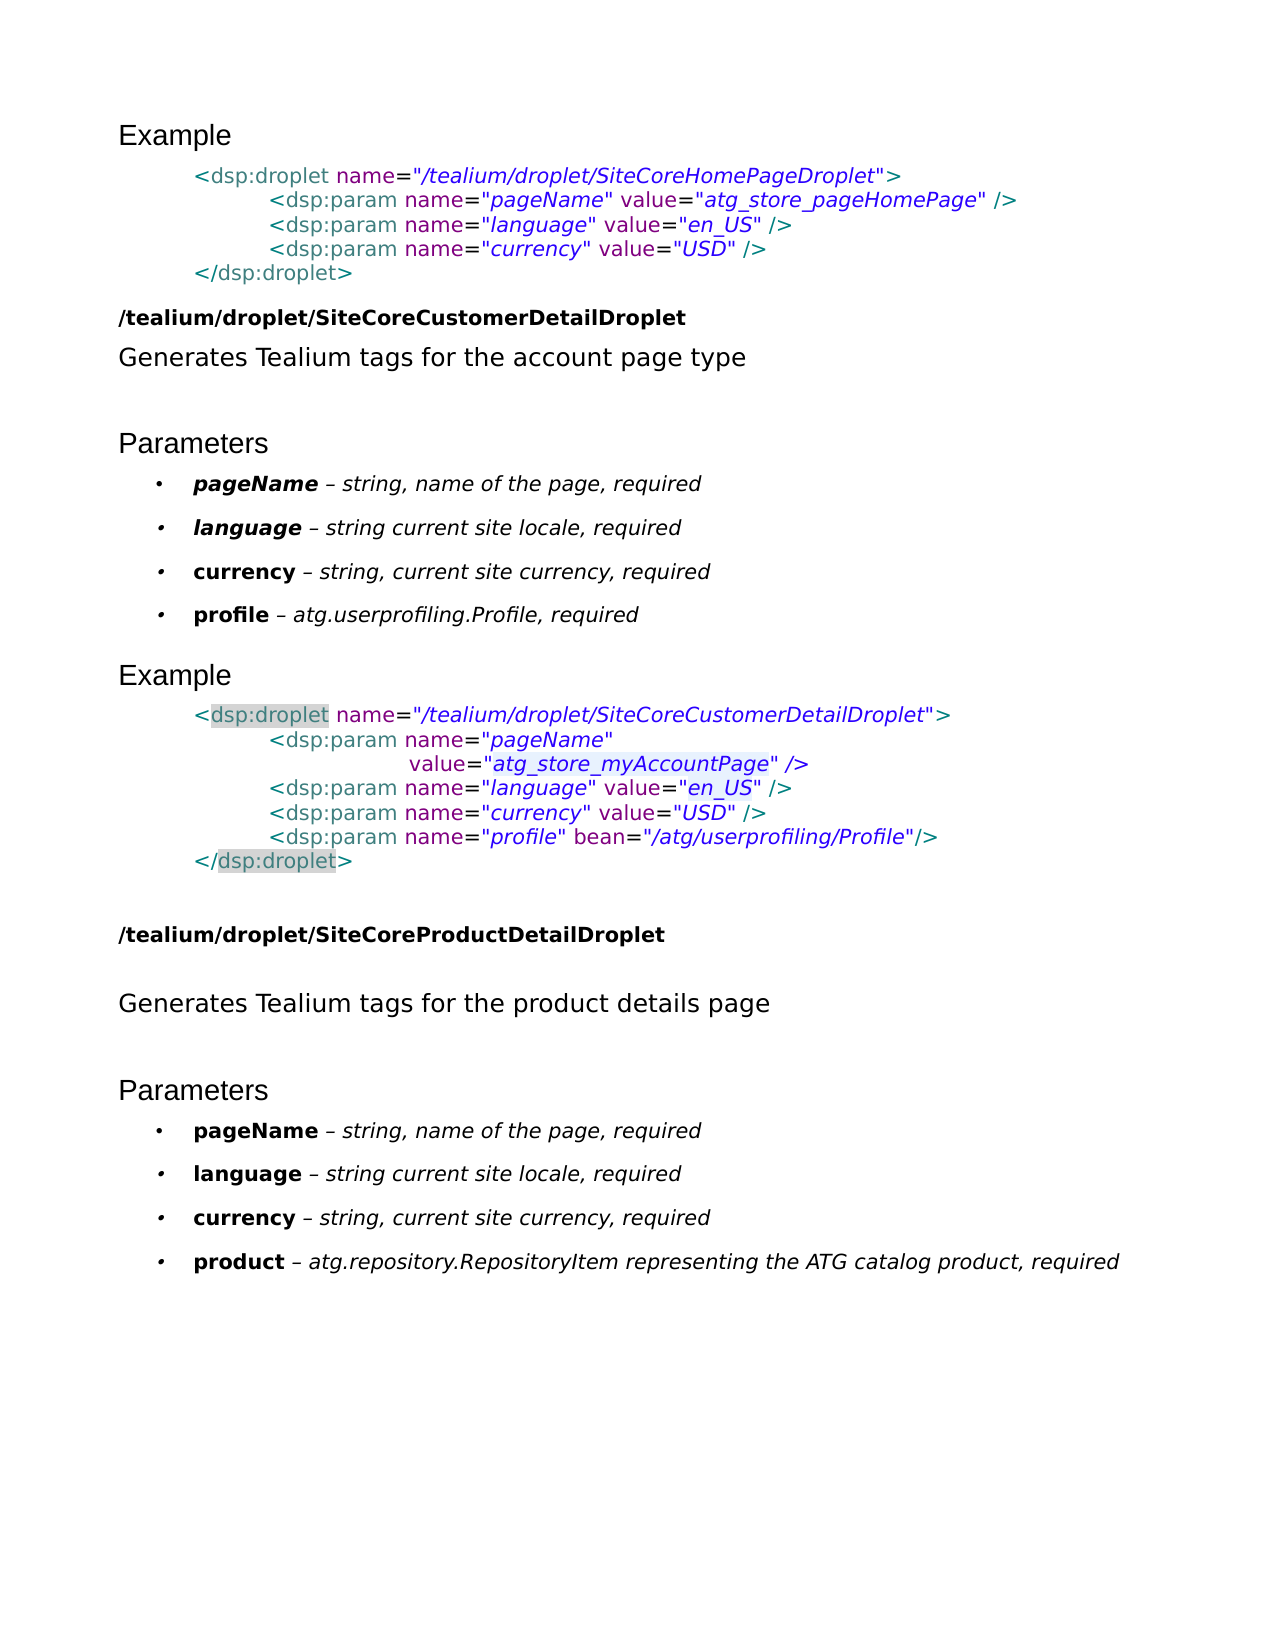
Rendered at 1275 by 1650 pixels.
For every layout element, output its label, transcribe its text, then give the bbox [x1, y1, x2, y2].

list language – string current site locale, required [156, 516, 1157, 540]
subtitle Parameters [118, 1073, 1157, 1106]
text Generates Tealium tags for the account page type [118, 343, 1157, 372]
subtitle /tealium/droplet/SiteCoreCustomerDetailDroplet [118, 306, 1157, 331]
list profile – atg.userprofiling.Profile, required [156, 603, 1157, 628]
text <dsp:droplet name="/tealium/droplet/SiteCoreHomePageDroplet"> [118, 164, 1157, 188]
list currency – string, current site currency, required [156, 560, 1157, 584]
text <dsp:param name="profile" bean="/atg/userprofiling/Profile"/> [118, 825, 1157, 849]
text <dsp:droplet name="/tealium/droplet/SiteCoreCustomerDetailDroplet"> [118, 703, 1157, 728]
subtitle Example [118, 657, 1157, 691]
text value="atg_store_myAccountPage" /> [409, 752, 1157, 776]
subtitle Example [118, 118, 1157, 152]
subtitle /tealium/droplet/SiteCoreProductDetailDroplet [118, 923, 1157, 948]
text <dsp:param name="language" value="en_US" /> [118, 213, 1157, 237]
text <dsp:param name="currency" value="USD" /> [118, 801, 1157, 825]
text <dsp:param name="language" value="en_US" /> [118, 776, 1157, 801]
subtitle Parameters [118, 426, 1157, 460]
text </dsp:droplet> [118, 849, 1157, 873]
list pageName – string, name of the page, required [156, 1119, 1157, 1143]
list currency – string, current site currency, required [156, 1206, 1157, 1230]
text <dsp:param name="pageName" [118, 728, 1157, 752]
list language – string current site locale, required [156, 1162, 1157, 1187]
list product – atg.repository.RepositoryItem representing the ATG catalog product, required [156, 1250, 1157, 1274]
list pageName – string, name of the page, required [156, 472, 1157, 497]
text Generates Tealium tags for the product details page [118, 989, 1157, 1018]
text <dsp:param name="pageName" value="atg_store_pageHomePage" /> [118, 188, 1157, 213]
text <dsp:param name="currency" value="USD" /> [118, 237, 1157, 261]
text </dsp:droplet> [118, 261, 1157, 286]
